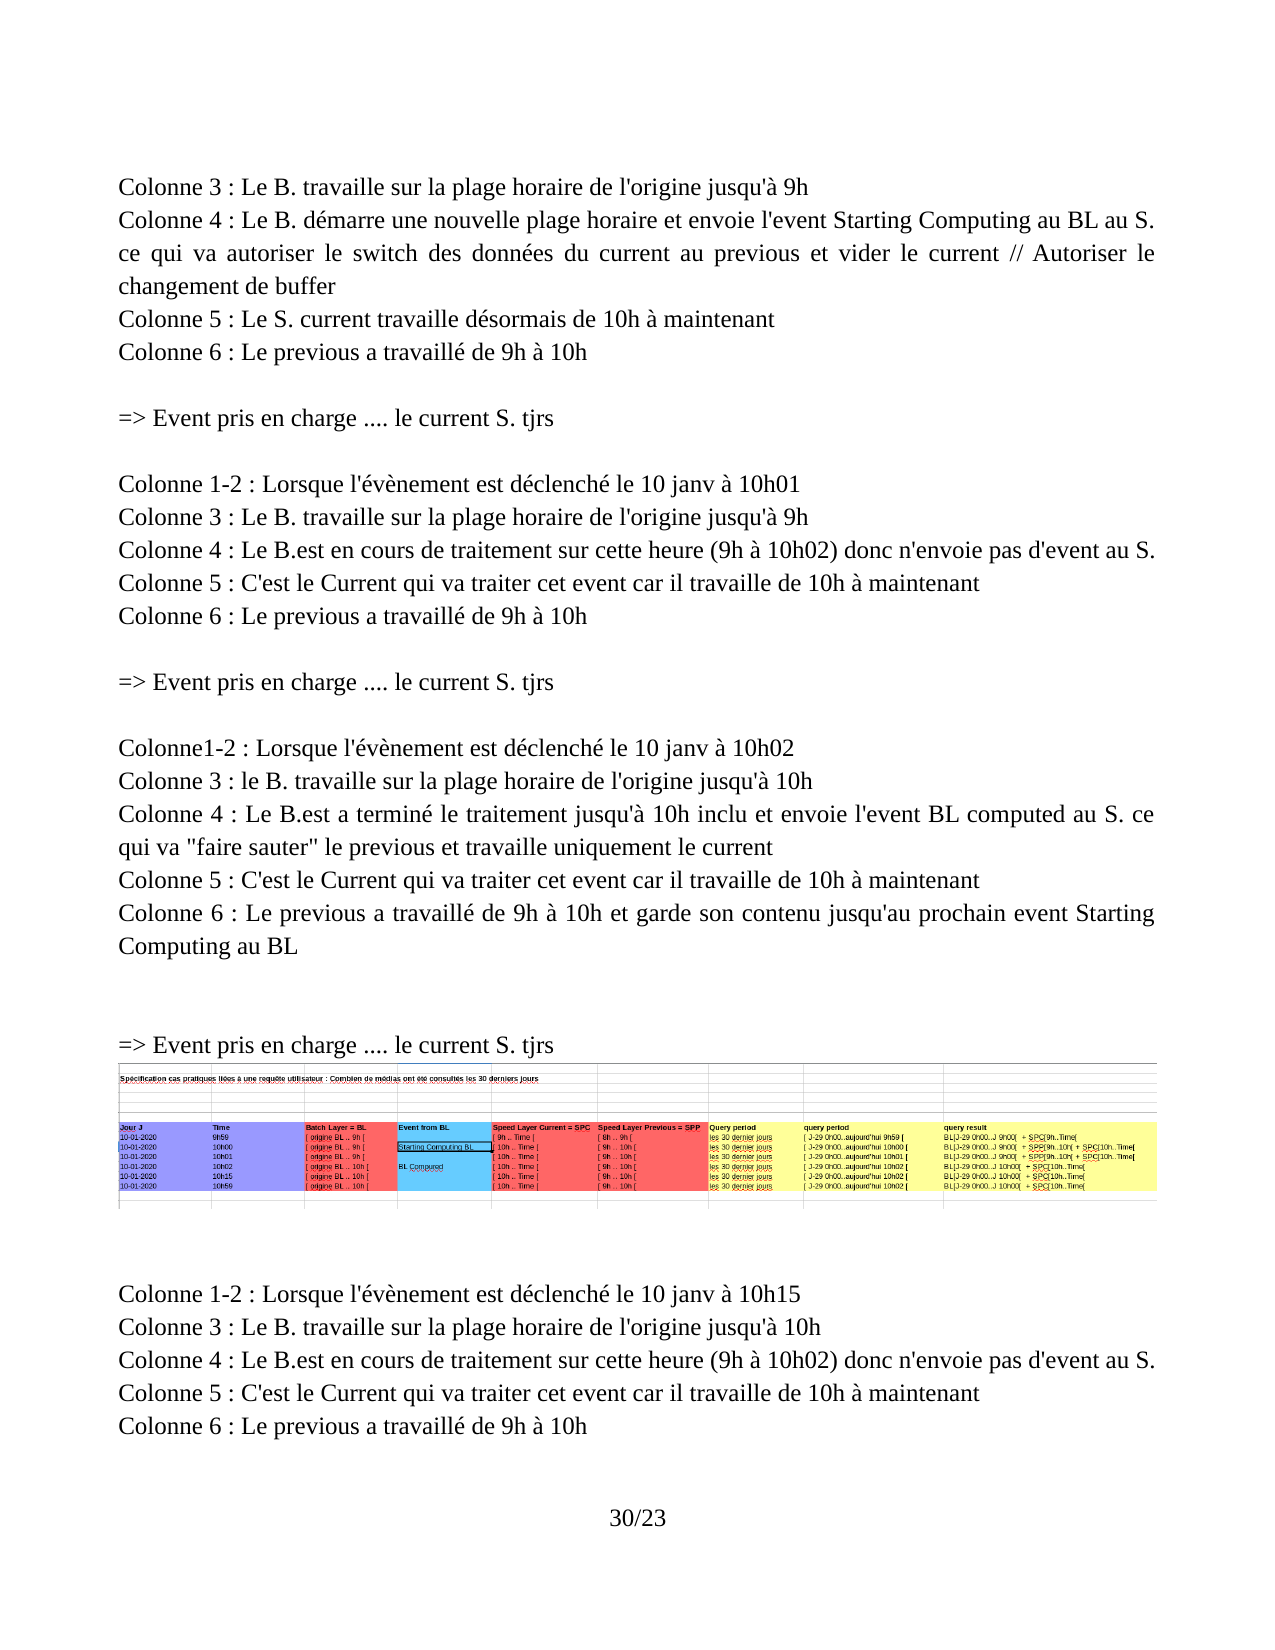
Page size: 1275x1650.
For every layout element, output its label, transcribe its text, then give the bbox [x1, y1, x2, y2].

text Colonne 5 : C'est le Current qui va traiter cet event car il travaille de 10h à maintenant [118, 1378, 1157, 1406]
text Colonne 6 : Le previous a travaillé de 9h à 10h [118, 337, 1157, 366]
text => Event pris en charge .... le current S. tjrs [118, 667, 1157, 696]
text Colonne 5 : C'est le Current qui va traiter cet event car il travaille de 10h à maintenant [118, 568, 1157, 597]
text Colonne 3 : le B. travaille sur la plage horaire de l'origine jusqu'à 10h [118, 766, 1157, 795]
text Colonne 4 : Le B.est en cours de traitement sur cette heure (9h à 10h02) donc n'envoie pas d'event au S. [118, 535, 1157, 564]
text Colonne 5 : C'est le Current qui va traiter cet event car il travaille de 10h à maintenant [118, 865, 1157, 894]
text Colonne 1-2 : Lorsque l'évènement est déclenché le 10 janv à 10h15 [118, 1279, 1157, 1307]
text => Event pris en charge .... le current S. tjrs [118, 1030, 1157, 1059]
text Colonne 1-2 : Lorsque l'évènement est déclenché le 10 janv à 10h01 [118, 469, 1157, 498]
text Colonne 3 : Le B. travaille sur la plage horaire de l'origine jusqu'à 9h [118, 502, 1157, 531]
text Colonne1-2 : Lorsque l'évènement est déclenché le 10 janv à 10h02 [118, 733, 1157, 762]
text Colonne 3 : Le B. travaille sur la plage horaire de l'origine jusqu'à 9h [118, 172, 1157, 200]
text Colonne 4 : Le B. démarre une nouvelle plage horaire et envoie l'event Starting Computing au BL au S. ce qui va autoriser le switch des données du current au previous et vider le current // Autoriser le changement de buffer [118, 205, 1157, 299]
text Colonne 4 : Le B.est en cours de traitement sur cette heure (9h à 10h02) donc n'envoie pas d'event au S. [118, 1345, 1157, 1373]
text => Event pris en charge .... le current S. tjrs [118, 403, 1157, 432]
picture [118, 1063, 1157, 1209]
text Colonne 3 : Le B. travaille sur la plage horaire de l'origine jusqu'à 10h [118, 1312, 1157, 1340]
text Colonne 6 : Le previous a travaillé de 9h à 10h et garde son contenu jusqu'au prochain event Starting Computing au BL [118, 898, 1157, 960]
text Colonne 6 : Le previous a travaillé de 9h à 10h [118, 601, 1157, 630]
text Colonne 4 : Le B.est a terminé le traitement jusqu'à 10h inclu et envoie l'event BL computed au S. ce qui va "faire sauter" le previous et travaille uniquement le current [118, 799, 1157, 861]
text Colonne 5 : Le S. current travaille désormais de 10h à maintenant [118, 304, 1157, 332]
text Colonne 6 : Le previous a travaillé de 9h à 10h [118, 1411, 1157, 1439]
